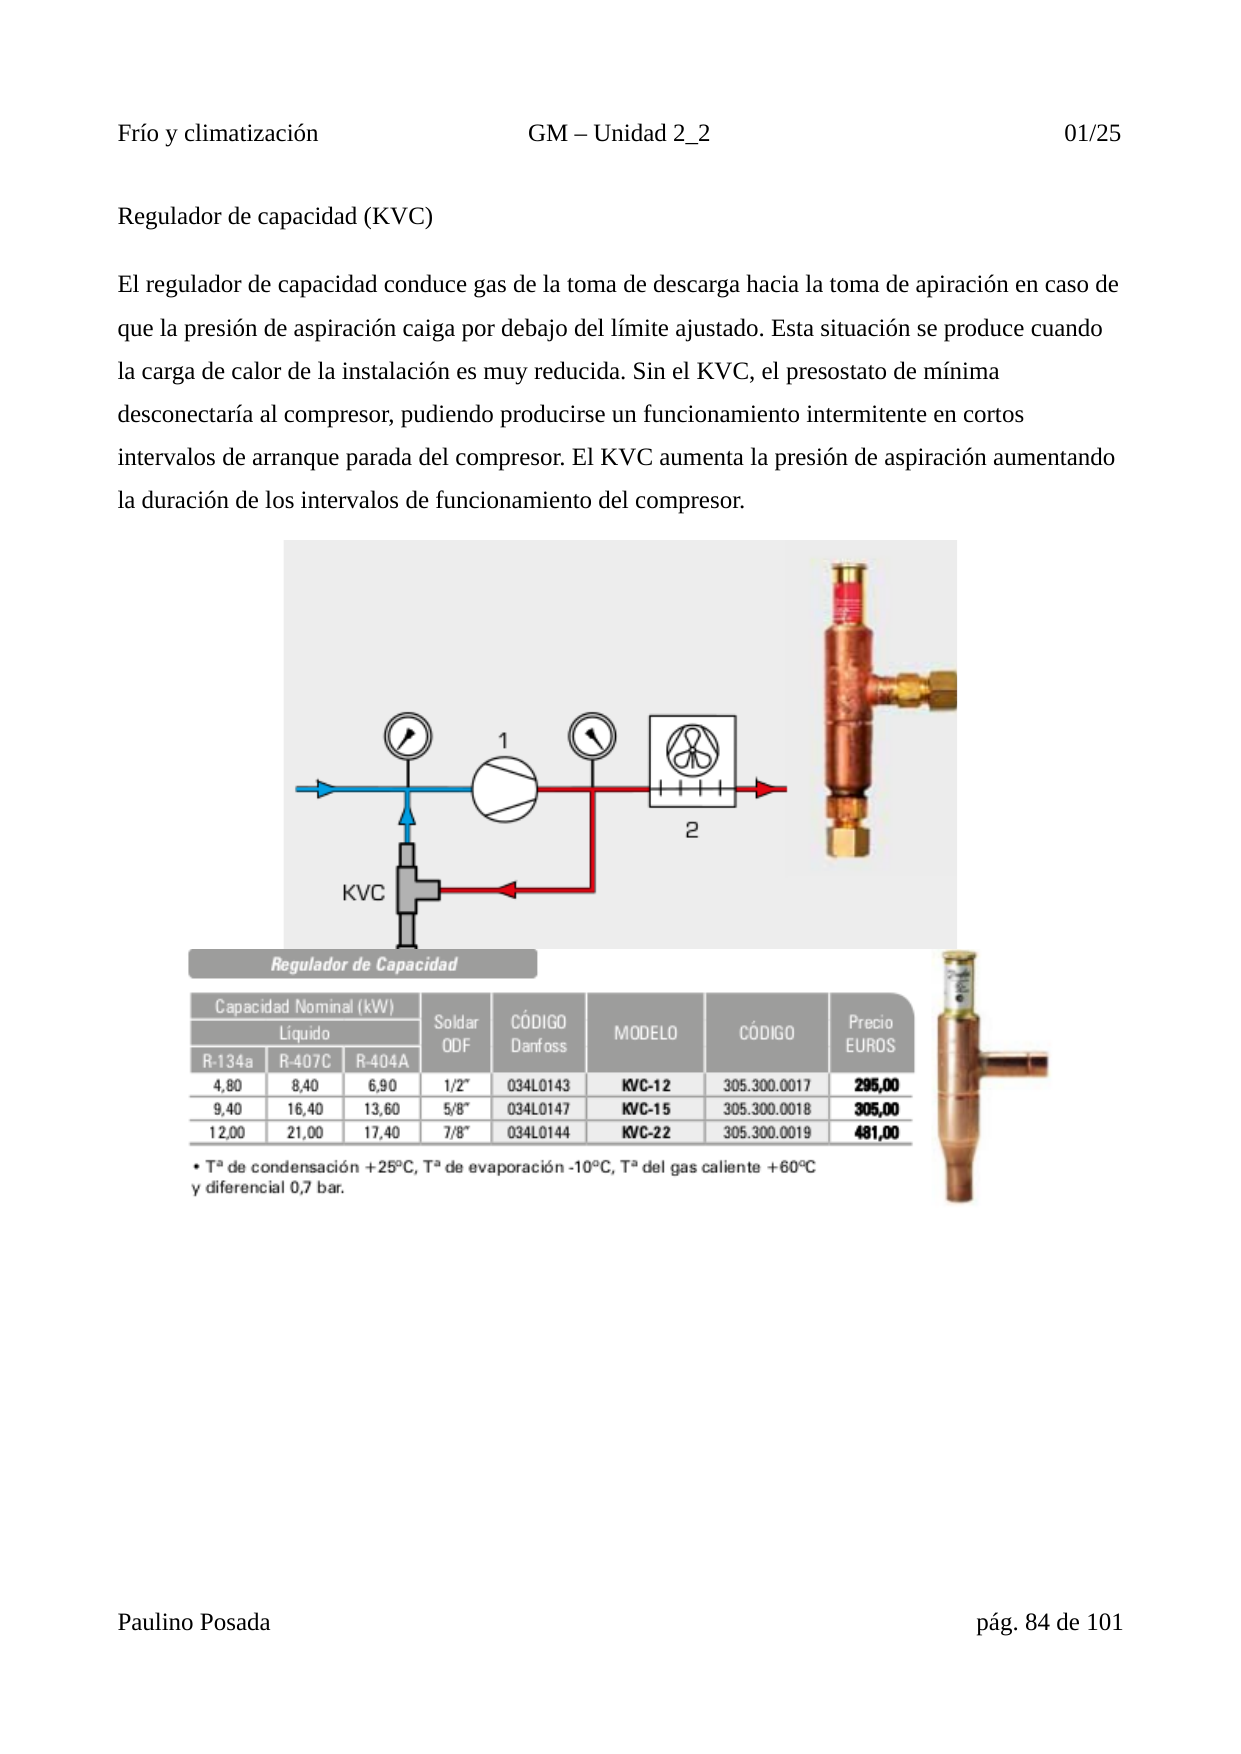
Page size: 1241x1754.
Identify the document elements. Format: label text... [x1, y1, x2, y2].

picture [184, 540, 1057, 1223]
text Regulador de capacidad (KVC) [117, 201, 1123, 230]
text El regulador de capacidad conduce gas de la toma de descarga hacia la toma de apiración en caso de que la presión de aspiración caiga por debajo del límite ajustado. Esta situación se produce cuando la carga de calor de la instalación es muy reducida. Sin el KVC, el presostato de mínima desconectaría al compresor, pudiendo producirse un funcionamiento intermitente en cortos intervalos de arranque parada del compresor. El KVC aumenta la presión de aspiración aumentando la duración de los intervalos de funcionamiento del compresor. [117, 269, 1123, 514]
